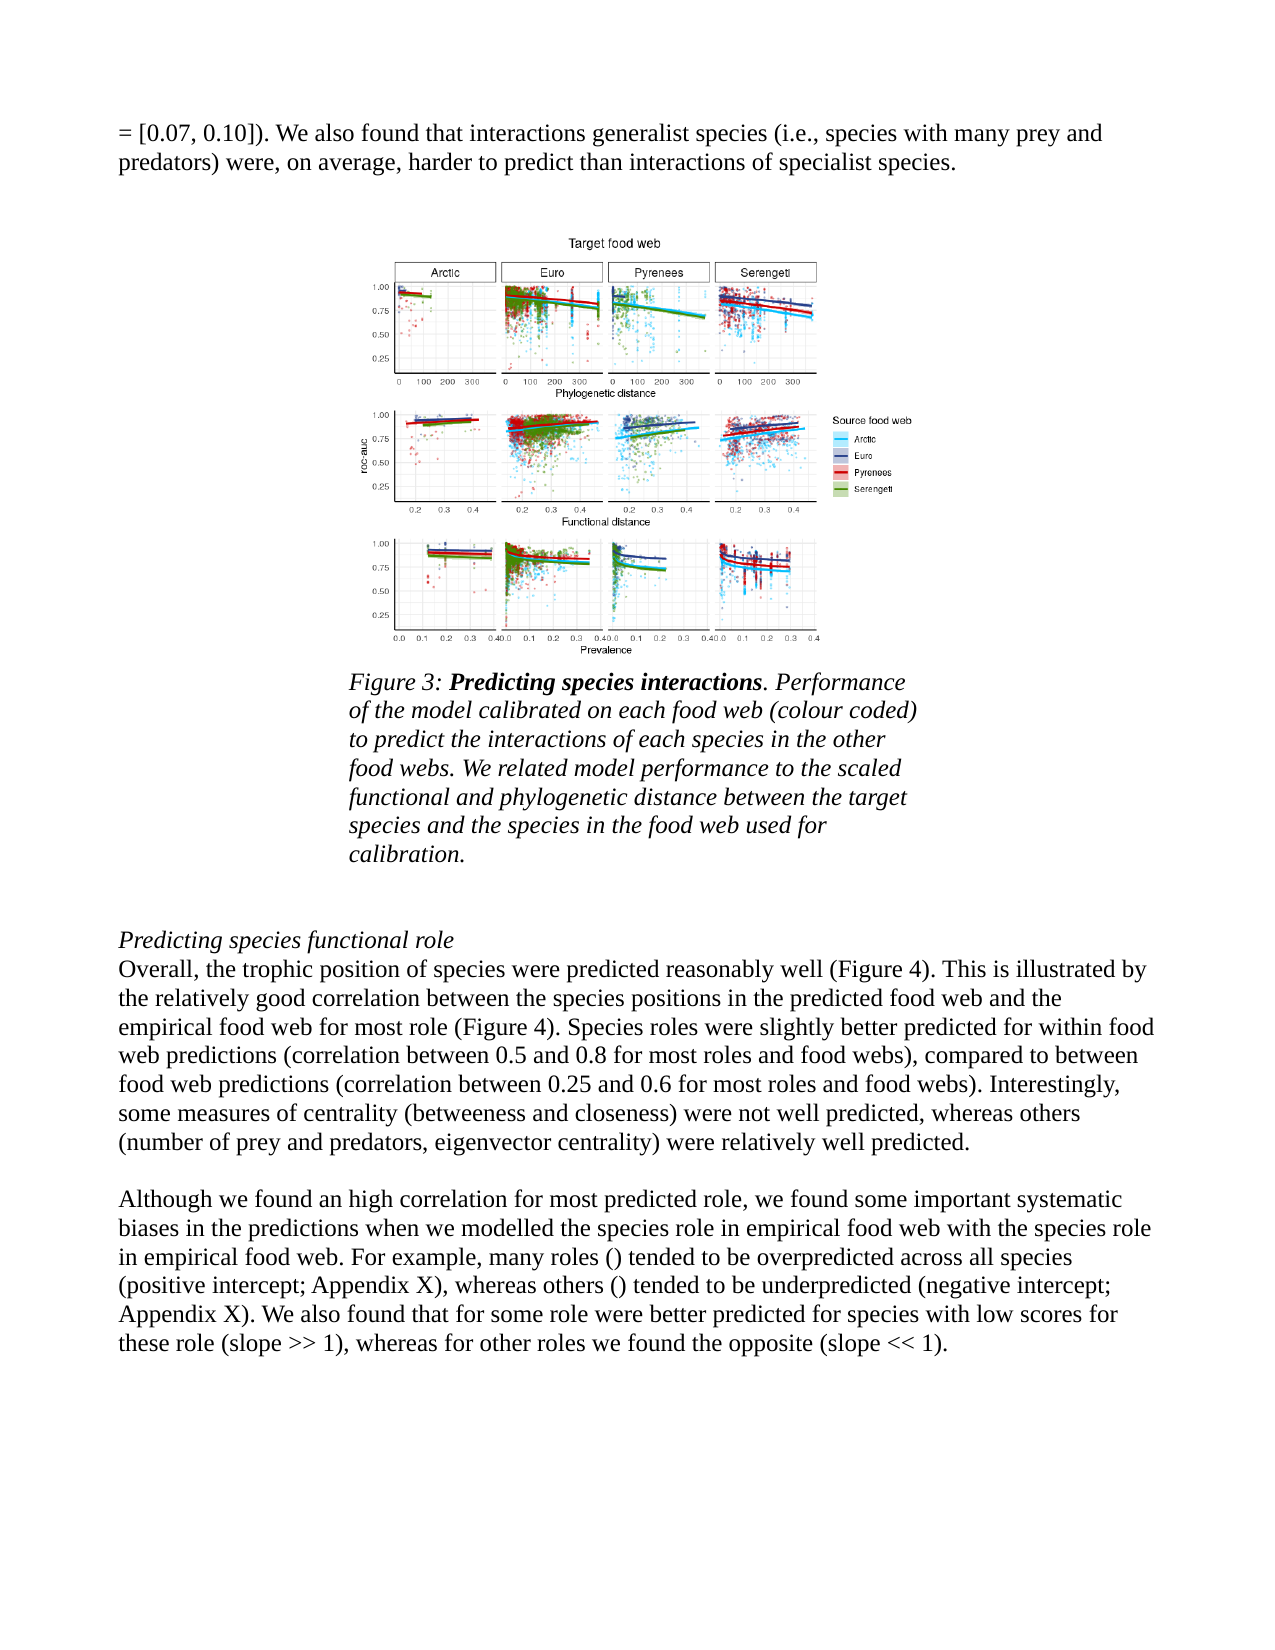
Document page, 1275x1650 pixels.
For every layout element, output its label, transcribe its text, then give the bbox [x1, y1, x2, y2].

text Although we found an high correlation for most predicted role, we found some important systematic biases in the predictions when we modelled the species role in empirical food web with the species role in empirical food web. For example, many roles () tended to be overpredicted across all species (positive intercept; Appendix X), whereas others () tended to be underpredicted (negative intercept; Appendix X). We also found that for some role were better predicted for species with low scores for these role (slope >> 1), whereas for other roles we found the opposite (slope << 1). [118, 1184, 1157, 1357]
text Overall, the trophic position of species were predicted reasonably well (Figure 4). This is illustrated by the relatively good correlation between the species positions in the predicted food web and the empirical food web for most role (Figure 4). Species roles were slightly better predicted for within food web predictions (correlation between 0.5 and 0.8 for most roles and food webs), compared to between food web predictions (correlation between 0.25 and 0.6 for most roles and food webs). Interestingly, some measures of centrality (betweeness and closeness) were not well predicted, whereas others (number of prey and predators, eigenvector centrality) were relatively well predicted. [118, 954, 1157, 1155]
text Figure 3: Predicting species interactions. Performance of the model calibrated on each food web (colour coded) to predict the interactions of each species in the other food webs. We related model performance to the scaled functional and phylogenetic distance between the target species and the species in the food web used for calibration. [348, 667, 927, 868]
text Predicting species functional role [118, 925, 1157, 954]
text = [0.07, 0.10]). We also found that interactions generalist species (i.e., species with many prey and predators) were, on average, harder to predict than interactions of specialist species. [118, 118, 1157, 176]
picture [348, 233, 927, 667]
